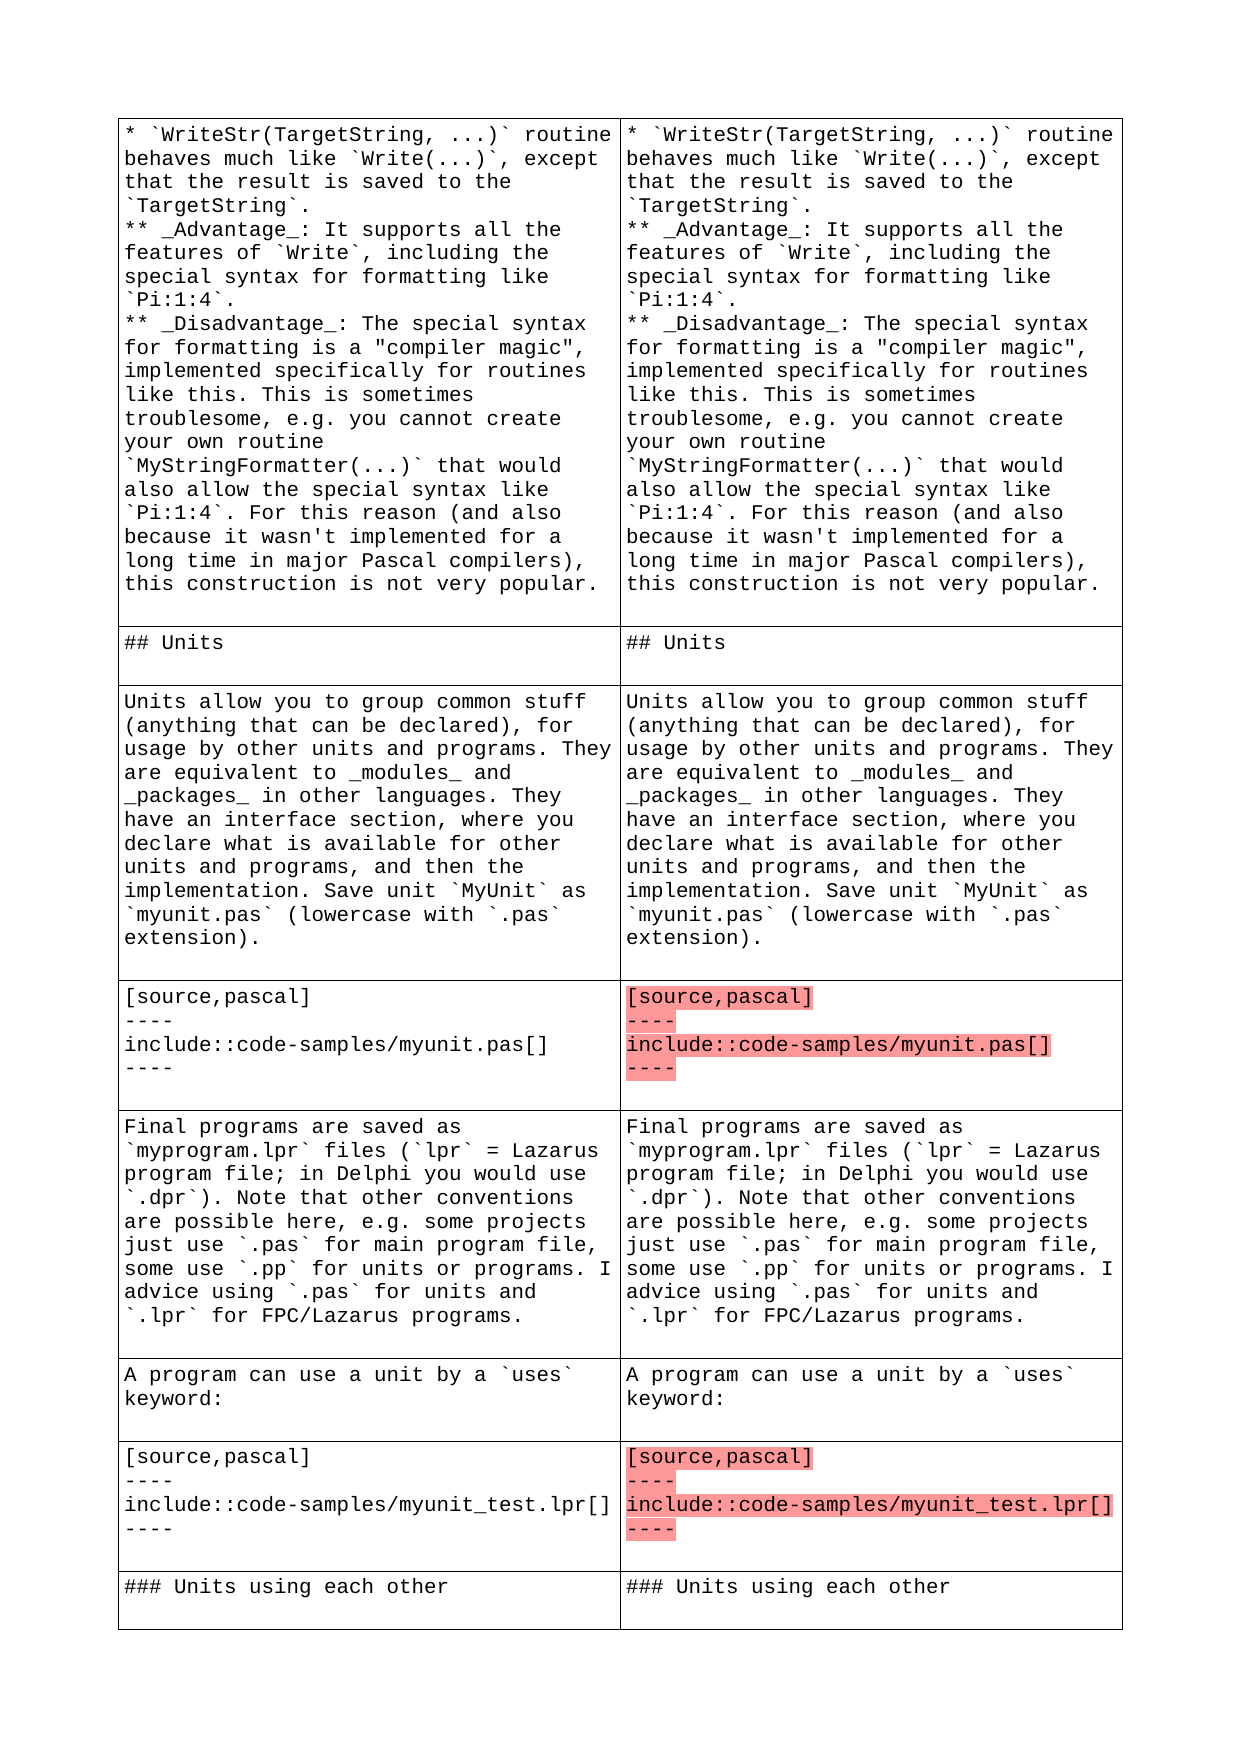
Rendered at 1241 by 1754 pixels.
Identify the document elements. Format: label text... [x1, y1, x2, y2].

table_cell [source,pascal] ---- include::code-samples/myunit_test.lpr[] ---- [119, 1442, 620, 1571]
table_cell [source,pascal] ---- include::code-samples/myunit.pas[] ---- [119, 981, 620, 1110]
table_cell Units allow you to group common stuff (anything that can be declared), for usage by other units and programs. They are equivalent to _modules_ and _packages_ in other languages. They have an interface section, where you declare what is available for other units and programs, and then the implementation. Save unit `MyUnit` as `myunit.pas` (lowercase with `.pas` extension). [621, 686, 1122, 980]
table_cell * `WriteStr(TargetString, ...)` routine behaves much like `Write(...)`, except that the result is saved to the `TargetString`. ** _Advantage_: It supports all the features of `Write`, including the special syntax for formatting like `Pi:1:4`. ** _Disadvantage_: The special syntax for formatting is a "compiler magic", implemented specifically for routines like this. This is sometimes troublesome, e.g. you cannot create your own routine `MyStringFormatter(...)` that would also allow the special syntax like `Pi:1:4`. For this reason (and also because it wasn't implemented for a long time in major Pascal compilers), this construction is not very popular. [119, 119, 620, 626]
table_cell [source,pascal] ---- include::code-samples/myunit_test.lpr[] ---- [621, 1442, 1122, 1571]
table_cell A program can use a unit by a `uses` keyword: [621, 1359, 1122, 1441]
table_cell ## Units [119, 627, 620, 685]
table_cell ### Units using each other [621, 1572, 1122, 1629]
table_cell Final programs are saved as `myprogram.lpr` files (`lpr` = Lazarus program file; in Delphi you would use `.dpr`). Note that other conventions are possible here, e.g. some projects just use `.pas` for main program file, some use `.pp` for units or programs. I advice using `.pas` for units and `.lpr` for FPC/Lazarus programs. [621, 1111, 1122, 1358]
table_cell Final programs are saved as `myprogram.lpr` files (`lpr` = Lazarus program file; in Delphi you would use `.dpr`). Note that other conventions are possible here, e.g. some projects just use `.pas` for main program file, some use `.pp` for units or programs. I advice using `.pas` for units and `.lpr` for FPC/Lazarus programs. [119, 1111, 620, 1358]
table_cell ### Units using each other [119, 1572, 620, 1629]
table_cell * `WriteStr(TargetString, ...)` routine behaves much like `Write(...)`, except that the result is saved to the `TargetString`. ** _Advantage_: It supports all the features of `Write`, including the special syntax for formatting like `Pi:1:4`. ** _Disadvantage_: The special syntax for formatting is a "compiler magic", implemented specifically for routines like this. This is sometimes troublesome, e.g. you cannot create your own routine `MyStringFormatter(...)` that would also allow the special syntax like `Pi:1:4`. For this reason (and also because it wasn't implemented for a long time in major Pascal compilers), this construction is not very popular. [621, 119, 1122, 626]
table_cell ## Units [621, 627, 1122, 685]
table_cell Units allow you to group common stuff (anything that can be declared), for usage by other units and programs. They are equivalent to _modules_ and _packages_ in other languages. They have an interface section, where you declare what is available for other units and programs, and then the implementation. Save unit `MyUnit` as `myunit.pas` (lowercase with `.pas` extension). [119, 686, 620, 980]
table_cell [source,pascal] ---- include::code-samples/myunit.pas[] ---- [621, 981, 1122, 1110]
table_cell A program can use a unit by a `uses` keyword: [119, 1359, 620, 1441]
